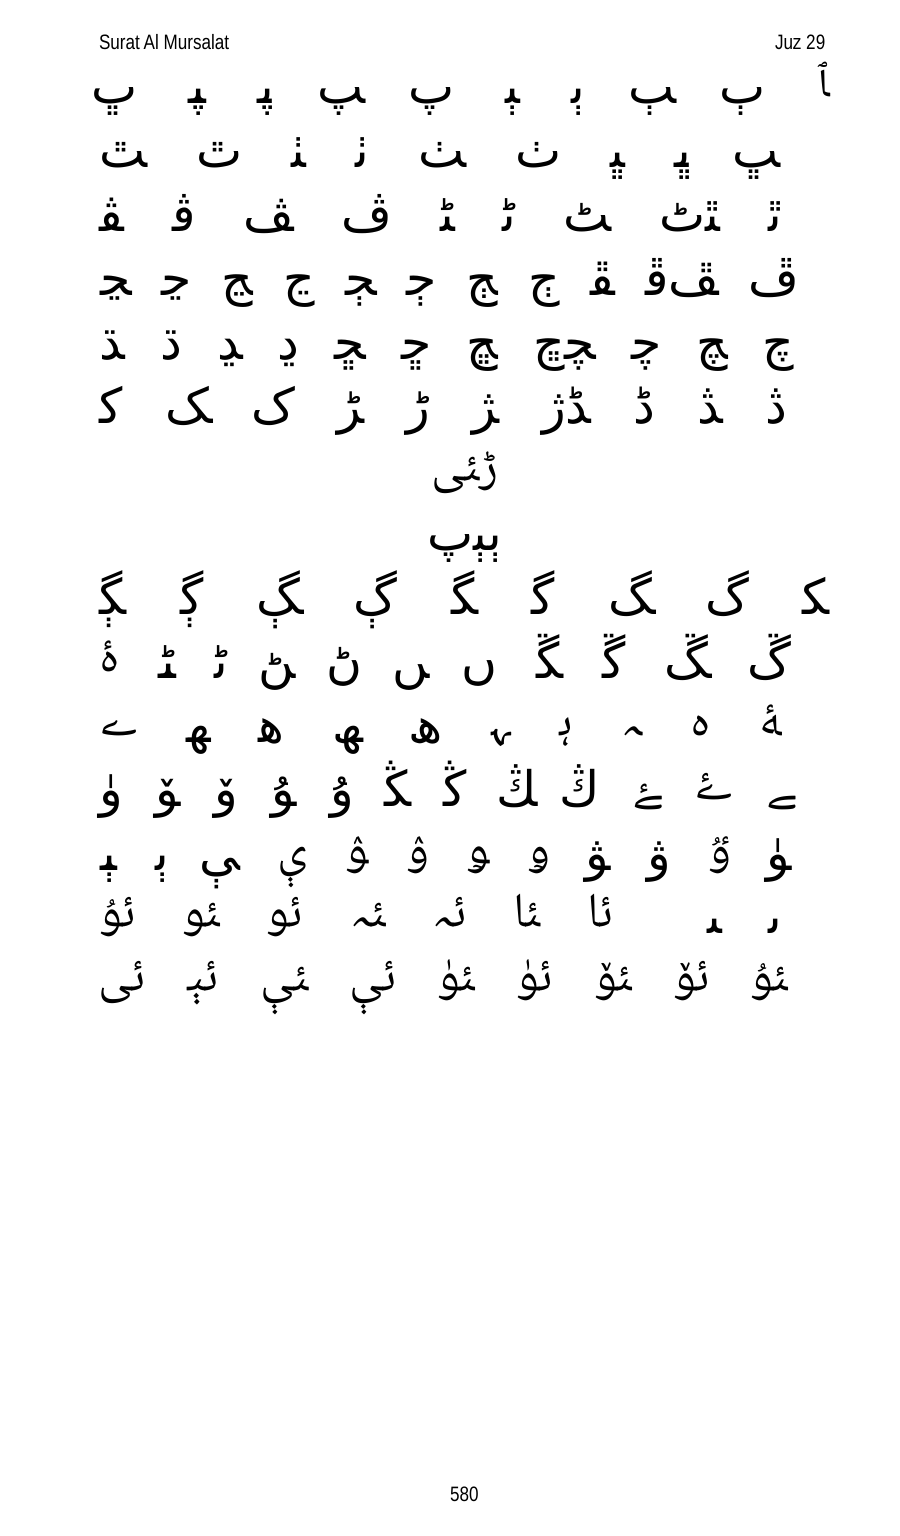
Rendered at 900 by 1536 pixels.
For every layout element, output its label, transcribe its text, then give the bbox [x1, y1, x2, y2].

text ﭮ ﭯﭰ ﭱ ﭲ ﭳ ﭴ ﭵ ﭶ ﭷ ﭸ ﭹ [99, 252, 829, 315]
text ﮯ ﮰ ﮱ ﯓ ﯔ ﯕ ﯖ ﯗ ﯘ ﯙ ﯚ ﯛ [99, 762, 829, 826]
text ﮚ ﮛ ﮜ ﮝ ﮞ ﮟ ﮠ ﮡ ﮢ ﮣ ﮤ [99, 635, 829, 698]
text ﯜ ﯝ ﯞ ﯟ ﯠ ﯡ ﯢ ﯣ ﯤ ﯥ ﯦ ﯧ [99, 826, 829, 890]
text ﯨ ﯩ ﯪ ﯫ ﯬ ﯭ ﯮ ﯯ ﯰ [99, 890, 829, 954]
text ﮑ ﮒ ﮓ ﮔ ﮕ ﮖ ﮗ ﮘ ﮙ [99, 571, 829, 635]
text ﭔﭕﭖ [99, 507, 829, 571]
text ﭤ ﭥﭦ ﭧ ﭨ ﭩ ﭪ ﭫ ﭬ ﭭ [99, 188, 829, 252]
text ﯱ ﯲ ﯳ ﯴ ﯵ ﯶ ﯷ ﯸ ﯹ [99, 954, 829, 1018]
text ﮥ ﮦ ﮧ ﮨ ﮩ ﮪ ﮫ ﮬ ﮭ ﮮ [99, 698, 829, 762]
text ﮆ ﮇ ﮈ ﮉﮊ ﮋ ﮌ ﮍ ﮎ ﮏ ﮐ [99, 379, 829, 443]
text ﮌﯺ [99, 443, 829, 507]
text ﭑ ﭒ ﭓ ﭔ ﭕ ﭖ ﭗ ﭘ ﭙ ﭚ [99, 60, 829, 124]
text ﭺ ﭻ ﭼ ﭽﭾ ﭿ ﮀ ﮁ ﮂ ﮃ ﮄ ﮅ [99, 315, 829, 379]
text ﭛ ﭜ ﭝ ﭞ ﭟ ﭠ ﭡ ﭢ ﭣ [99, 124, 829, 188]
